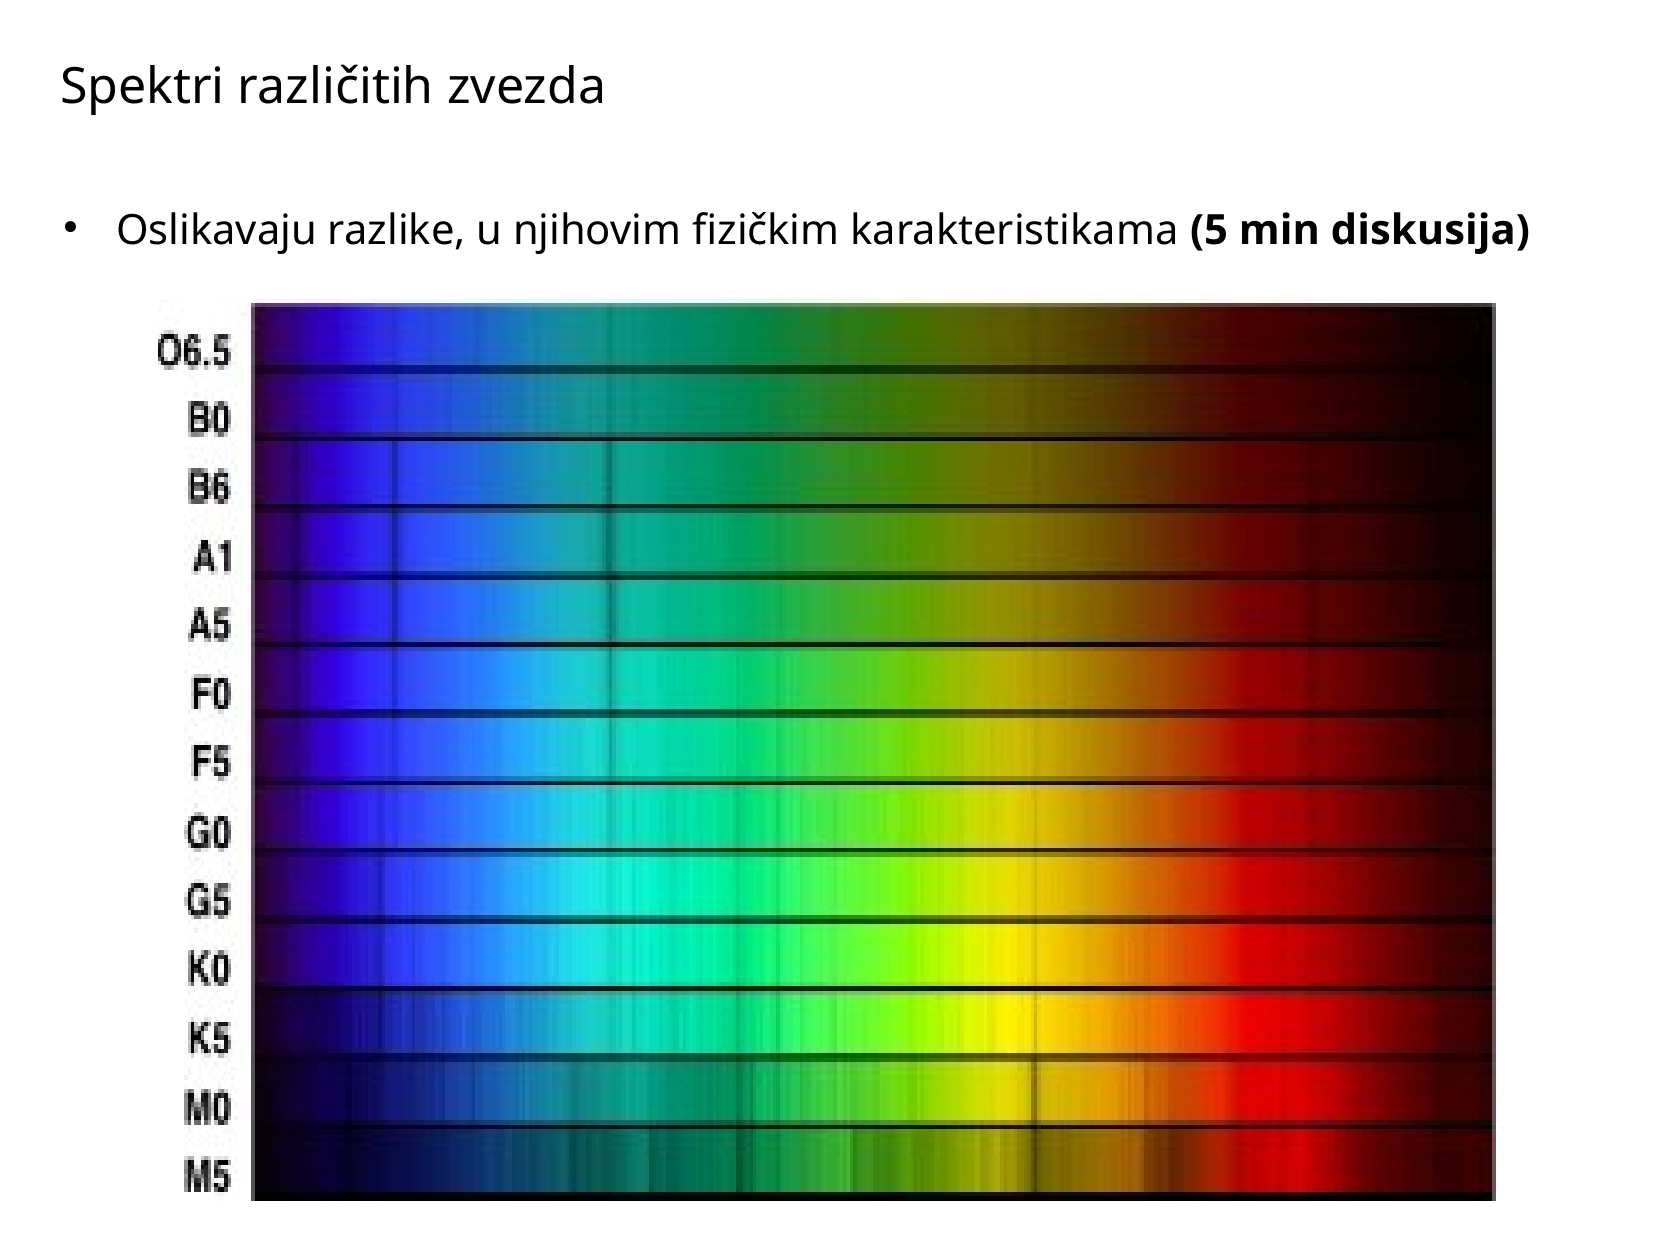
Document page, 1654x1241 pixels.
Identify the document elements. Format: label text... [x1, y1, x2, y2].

title Spektri različitih zvezda [59, 17, 1648, 150]
list Oslikavaju razlike, u njihovim fizičkim karakteristikama (5 min diskusija) [45, 199, 1635, 1173]
picture [158, 299, 1496, 1201]
